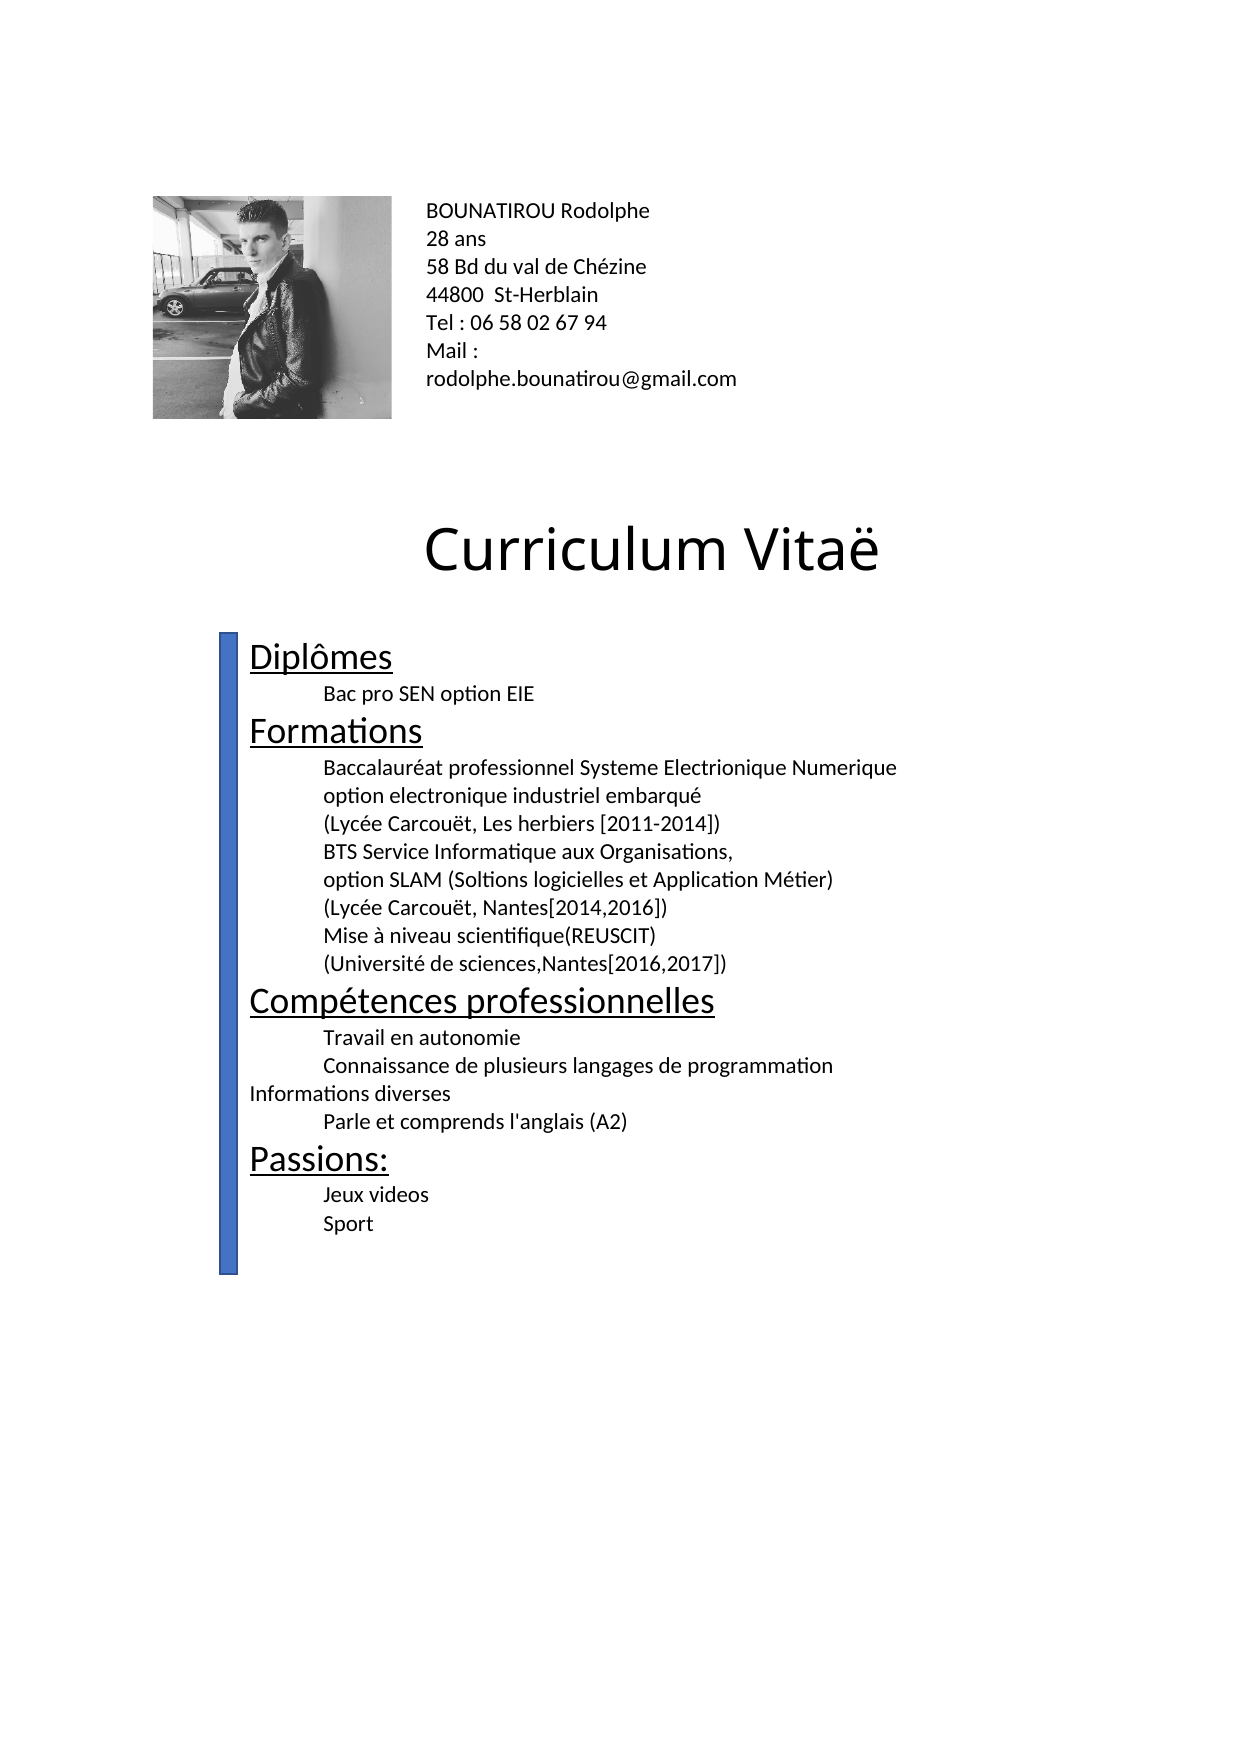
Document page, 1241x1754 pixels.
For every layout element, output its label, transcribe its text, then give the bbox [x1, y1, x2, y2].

table_cell [150, 633, 219, 1265]
table_header BOUNATIROU Rodolphe 28 ans 58 Bd du val de Chézine 44800 St-Herblain Tel : 06 58 02 67 94 Mail : rodolphe.bounatirou@gmail.com [415, 196, 752, 419]
table_header Curriculum Vitaë [150, 508, 1153, 633]
table_header [393, 196, 414, 419]
table_cell Diplômes Bac pro SEN option EIE Formations Baccalauréat professionnel Systeme Electrionique Numerique option electronique industriel embarqué (Lycée Carcouët, Les herbiers [2011-2014]) BTS Service Informatique aux Organisations, option SLAM (Soltions logicielles et Application Métier) (Lycée Carcouët, Nantes[2014,2016]) Mise à niveau scientifique(REUSCIT) (Université de sciences,Nantes[2016,2017]) Compétences professionnelles Travail en autonomie Connaissance de plusieurs langages de programmation Informations diverses Parle et comprends l'anglais (A2) Passions: Jeux videos Sport [238, 633, 1153, 1265]
